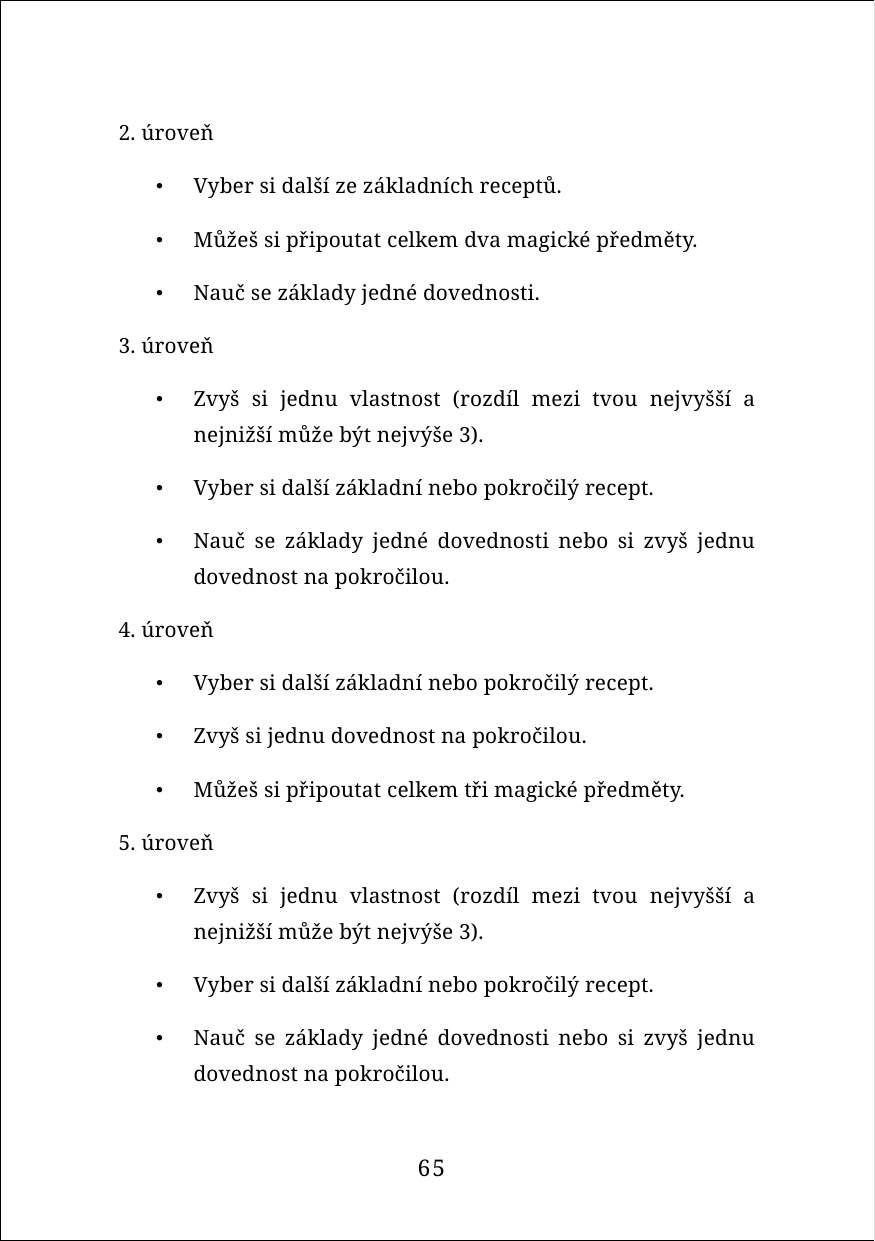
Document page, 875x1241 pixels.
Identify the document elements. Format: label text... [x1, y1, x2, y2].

list Můžeš si připoutat celkem dva magické předměty. [156, 225, 756, 253]
list Můžeš si připoutat celkem tři magické předměty. [156, 775, 756, 803]
list Zvyš si jednu dovednost na pokročilou. [156, 722, 756, 750]
list Vyber si další základní nebo pokročilý recept. [156, 970, 756, 998]
text 5. úroveň [118, 828, 756, 856]
list Vyber si další základní nebo pokročilý recept. [156, 473, 756, 502]
list Vyber si další základní nebo pokročilý recept. [156, 668, 756, 697]
list Zvyš si jednu vlastnost (rozdíl mezi tvou nejvyšší a nejnižší může být nejvýše 3). [156, 881, 756, 945]
list Vyber si další ze základních receptů. [156, 171, 756, 200]
text 4. úroveň [118, 615, 756, 643]
list Zvyš si jednu vlastnost (rozdíl mezi tvou nejvyšší a nejnižší může být nejvýše 3). [156, 384, 756, 448]
text 2. úroveň [118, 118, 756, 147]
list Nauč se základy jedné dovednosti nebo si zvyš jednu dovednost na pokročilou. [156, 526, 756, 590]
list Nauč se základy jedné dovednosti. [156, 278, 756, 306]
list Nauč se základy jedné dovednosti nebo si zvyš jednu dovednost na pokročilou. [156, 1023, 756, 1087]
text 3. úroveň [118, 331, 756, 359]
